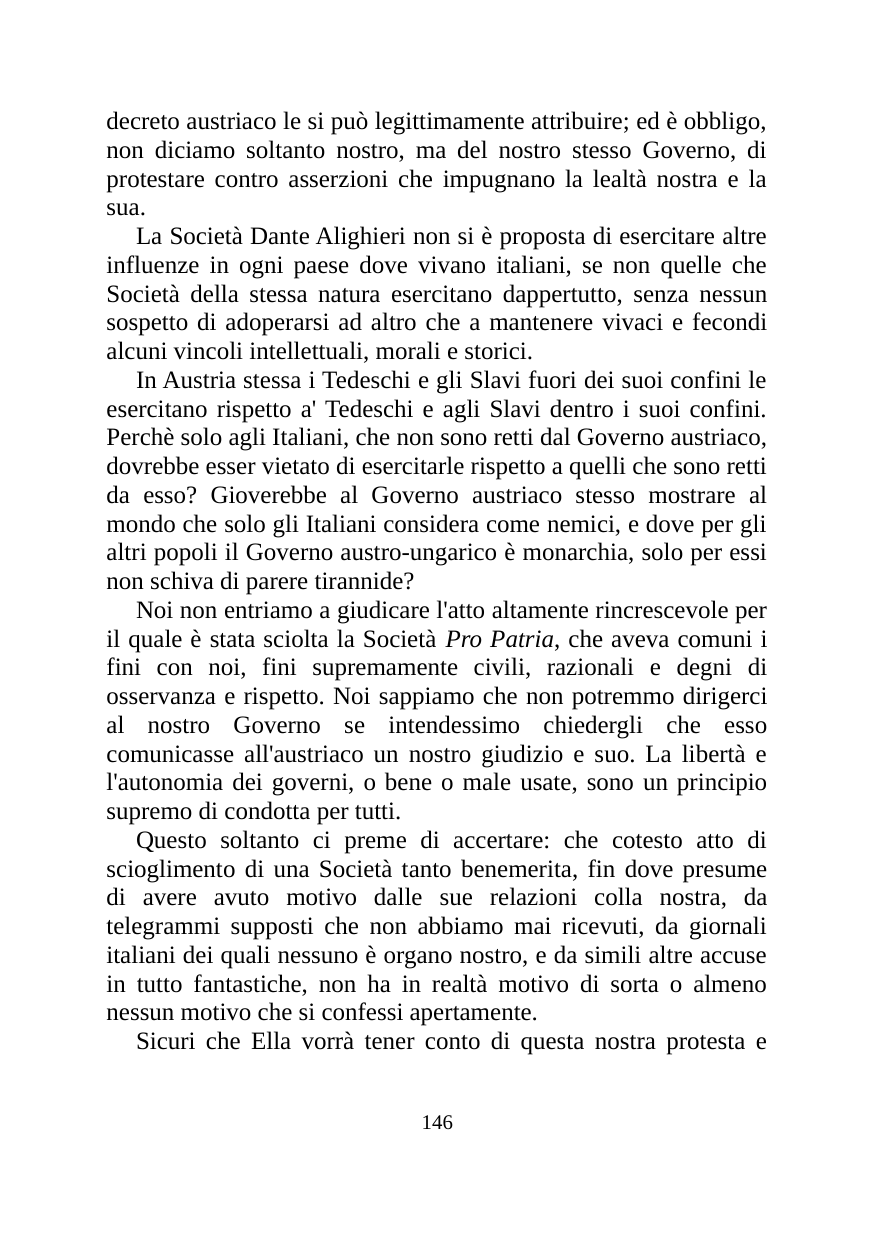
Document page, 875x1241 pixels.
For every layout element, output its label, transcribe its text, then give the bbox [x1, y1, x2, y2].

text Sicuri che Ella vorrà tener conto di questa nostra protesta e [106, 1026, 768, 1055]
text In Austria stessa i Tedeschi e gli Slavi fuori dei suoi confini le esercitano rispetto a' Tedeschi e agli Slavi dentro i suoi confini. Perchè solo agli Italiani, che non sono retti dal Governo austriaco, dovrebbe esser vietato di esercitarle rispetto a quelli che sono retti da esso? Gioverebbe al Governo austriaco stesso mostrare al mondo che solo gli Italiani considera come nemici, e dove per gli altri popoli il Governo austro-ungarico è monarchia, solo per essi non schiva di parere tirannide? [106, 365, 768, 595]
text Noi non entriamo a giudicare l'atto altamente rincrescevole per il quale è stata sciolta la Società Pro Patria, che aveva comuni i fini con noi, fini supremamente civili, razionali e degni di osservanza e rispetto. Noi sappiamo che non potremmo dirigerci al nostro Governo se intendessimo chiedergli che esso comunicasse all'austriaco un nostro giudizio e suo. La libertà e l'autonomia dei governi, o bene o male usate, sono un principio supremo di condotta per tutti. [106, 595, 768, 825]
text decreto austriaco le si può legittimamente attribuire; ed è obbligo, non diciamo soltanto nostro, ma del nostro stesso Governo, di protestare contro asserzioni che impugnano la lealtà nostra e la sua. [106, 106, 768, 221]
text Questo soltanto ci preme di accertare: che cotesto atto di scioglimento di una Società tanto benemerita, fin dove presume di avere avuto motivo dalle sue relazioni colla nostra, da telegrammi supposti che non abbiamo mai ricevuti, da giornali italiani dei quali nessuno è organo nostro, e da simili altre accuse in tutto fantastiche, non ha in realtà motivo di sorta o almeno nessun motivo che si confessi apertamente. [106, 825, 768, 1026]
text La Società Dante Alighieri non si è proposta di esercitare altre influenze in ogni paese dove vivano italiani, se non quelle che Società della stessa natura esercitano dappertutto, senza nessun sospetto di adoperarsi ad altro che a mantenere vivaci e fecondi alcuni vincoli intellettuali, morali e storici. [106, 221, 768, 365]
